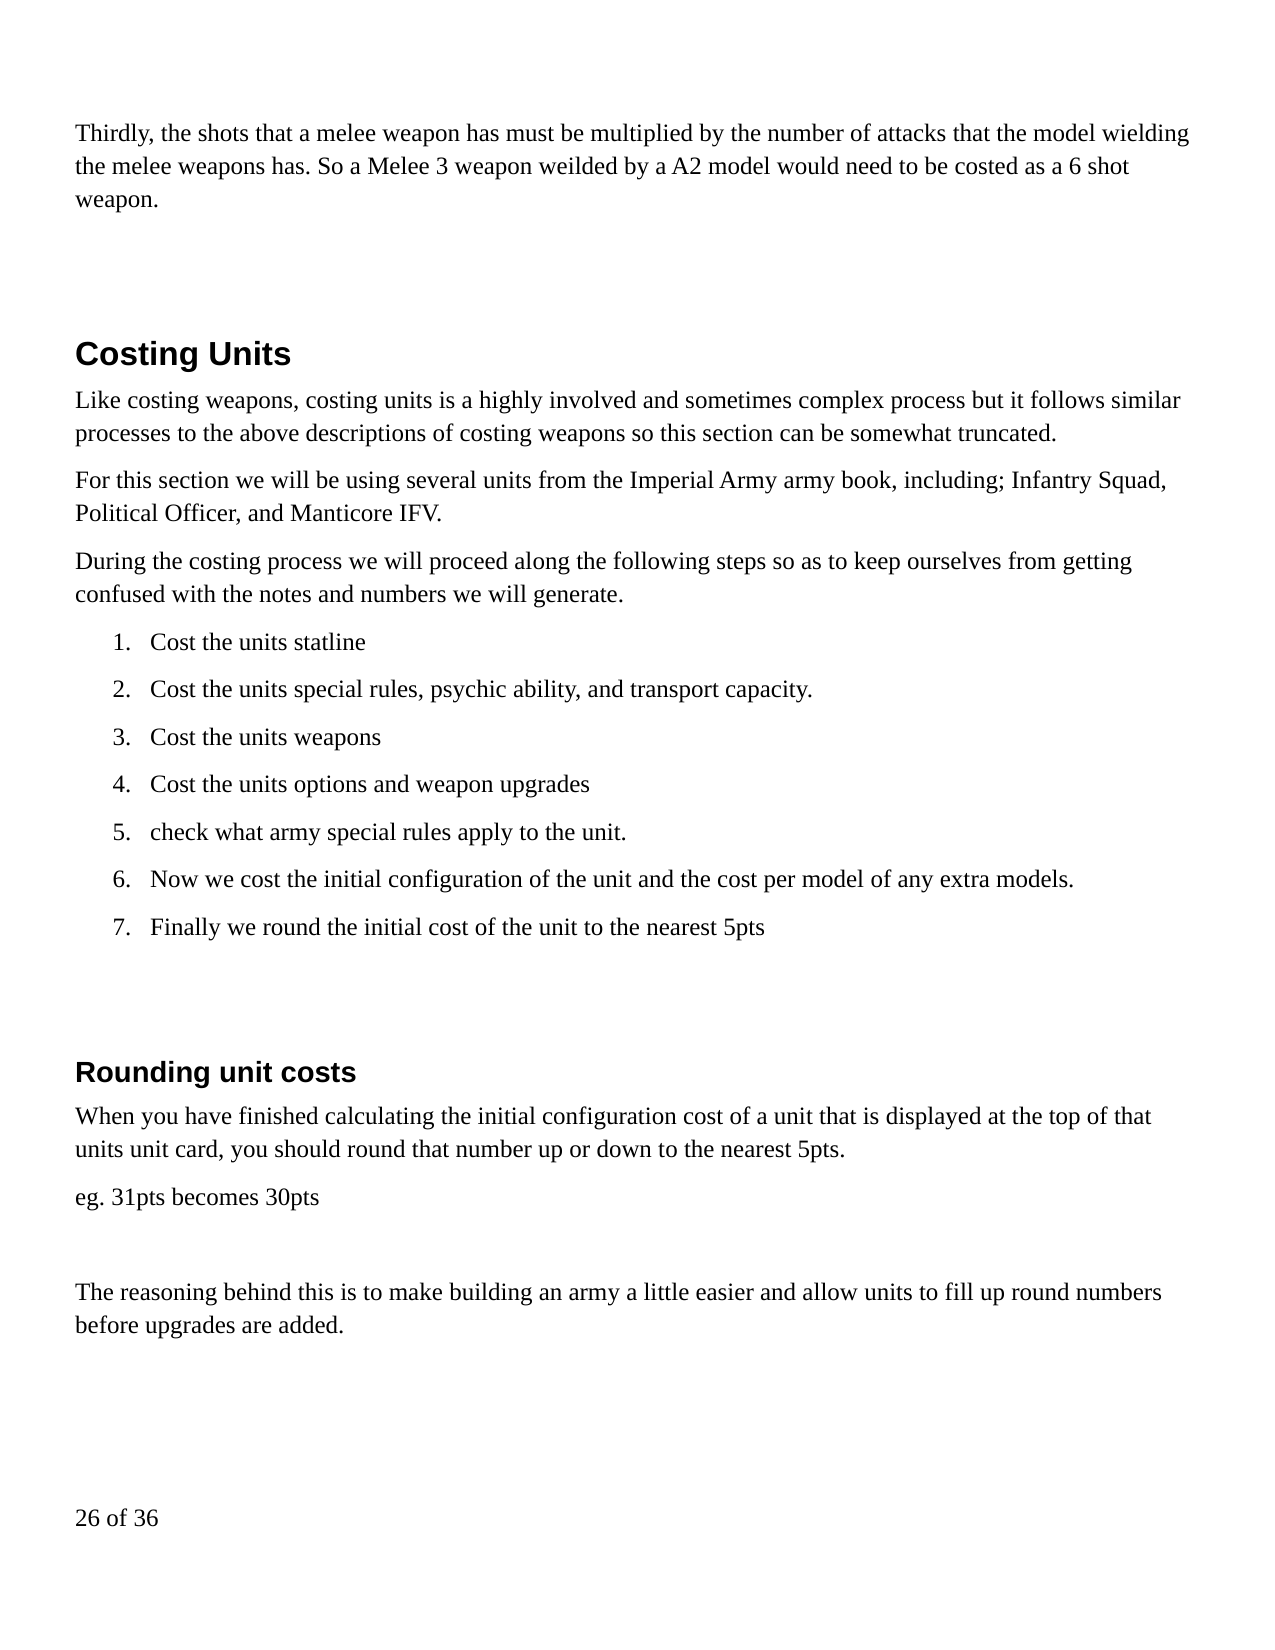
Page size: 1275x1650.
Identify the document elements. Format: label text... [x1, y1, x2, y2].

list Now we cost the initial configuration of the unit and the cost per model of any extra models. [112, 864, 1200, 893]
text eg. 31pts becomes 30pts [75, 1182, 1200, 1210]
text Thirdly, the shots that a melee weapon has must be multiplied by the number of attacks that the model wielding the melee weapons has. So a Melee 3 weapon weilded by a A2 model would need to be costed as a 6 shot weapon. [75, 118, 1200, 213]
text When you have finished calculating the initial configuration cost of a unit that is displayed at the top of that units unit card, you should round that number up or down to the nearest 5pts. [75, 1101, 1200, 1163]
list Cost the units special rules, psychic ability, and transport capacity. [112, 674, 1200, 703]
list Cost the units statline [112, 627, 1200, 655]
text During the costing process we will proceed along the following steps so as to keep ourselves from getting confused with the notes and numbers we will generate. [75, 546, 1200, 608]
list Cost the units options and weapon upgrades [112, 769, 1200, 798]
text The reasoning behind this is to make building an army a little easier and allow units to fill up round numbers before upgrades are added. [75, 1277, 1200, 1339]
subtitle Rounding unit costs [75, 1055, 1200, 1088]
list Cost the units weapons [112, 722, 1200, 751]
text For this section we will be using several units from the Imperial Army army book, including; Infantry Squad, Political Officer, and Manticore IFV. [75, 465, 1200, 527]
list check what army special rules apply to the unit. [112, 817, 1200, 846]
list Finally we round the initial cost of the unit to the nearest 5pts [112, 912, 1200, 941]
subtitle Costing Units [75, 334, 1200, 372]
text Like costing weapons, costing units is a highly involved and sometimes complex process but it follows similar processes to the above descriptions of costing weapons so this section can be somewhat truncated. [75, 385, 1200, 446]
